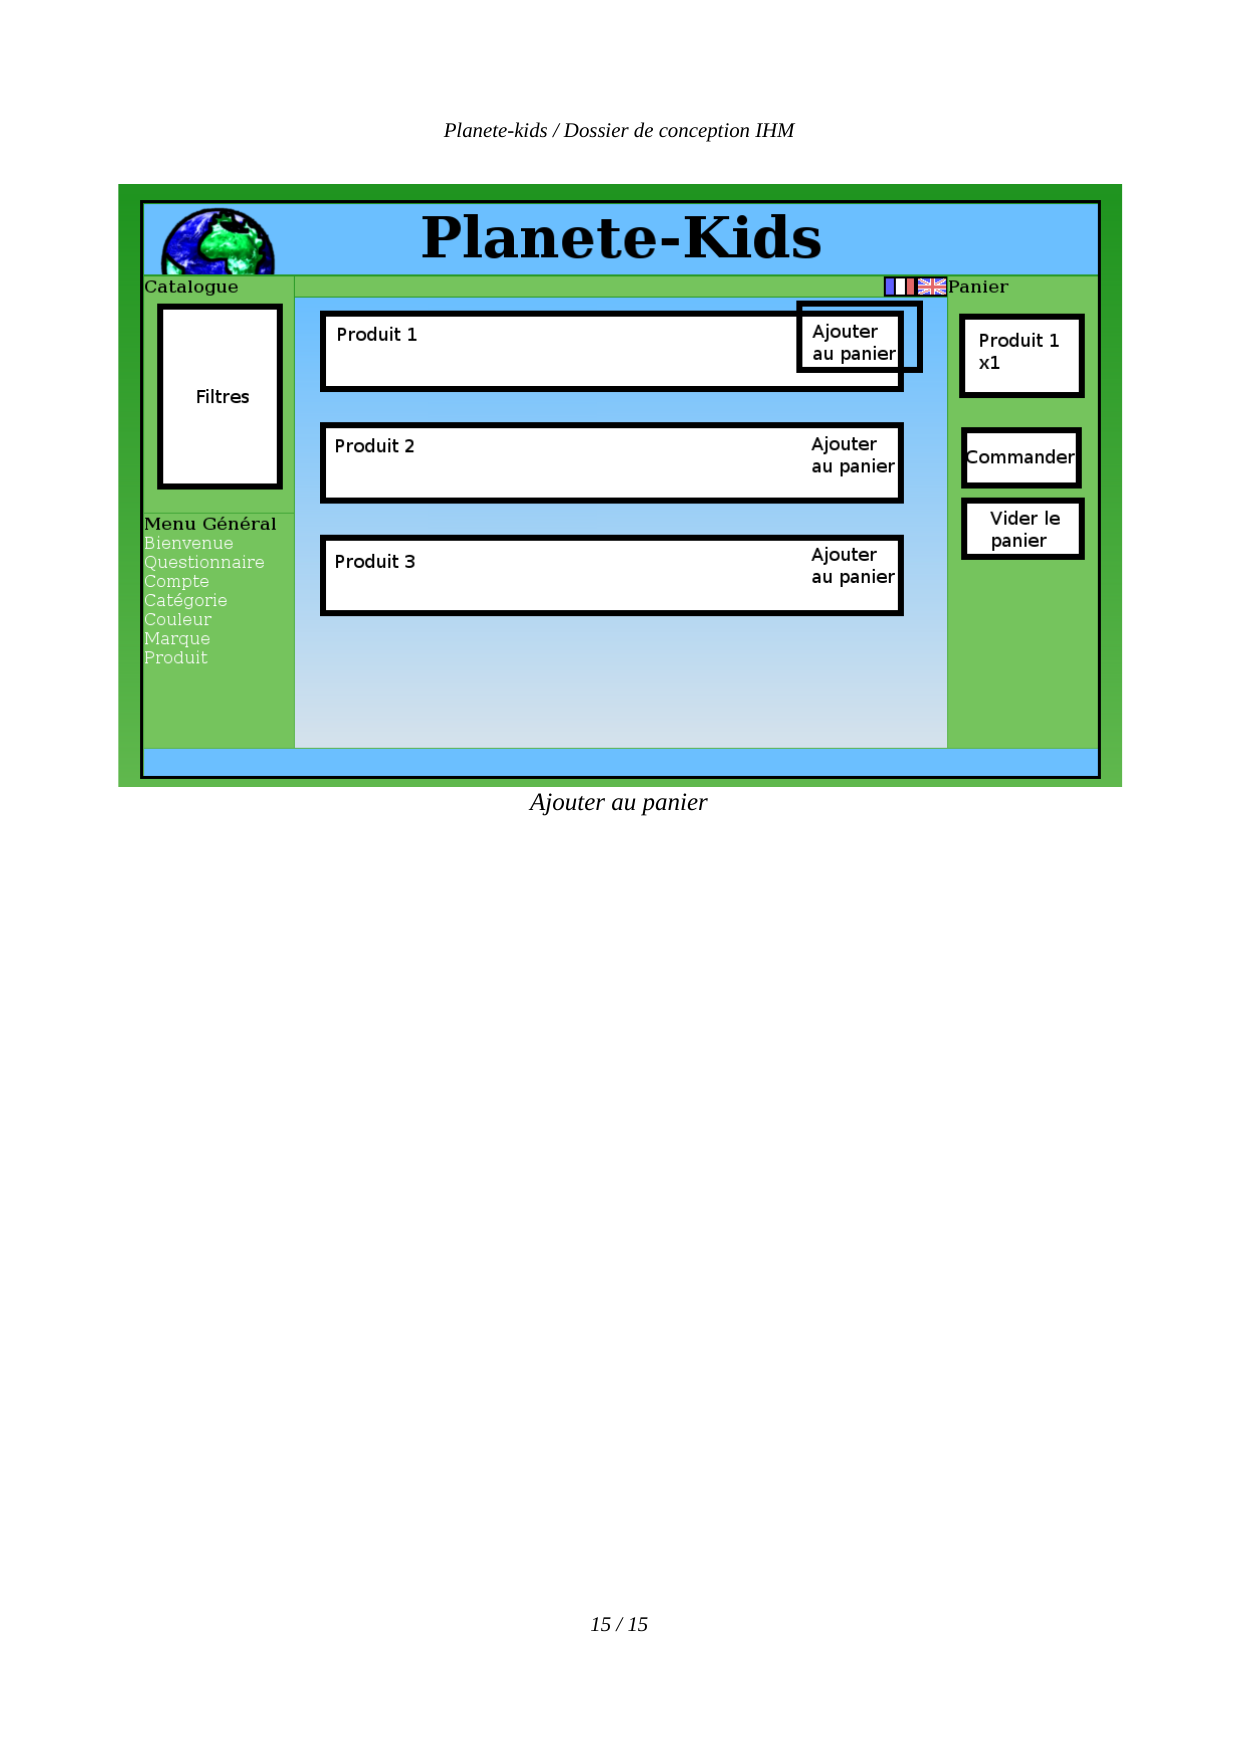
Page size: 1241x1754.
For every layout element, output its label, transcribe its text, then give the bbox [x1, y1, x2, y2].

text Ajouter au panier [118, 787, 1122, 815]
picture [118, 184, 1123, 787]
